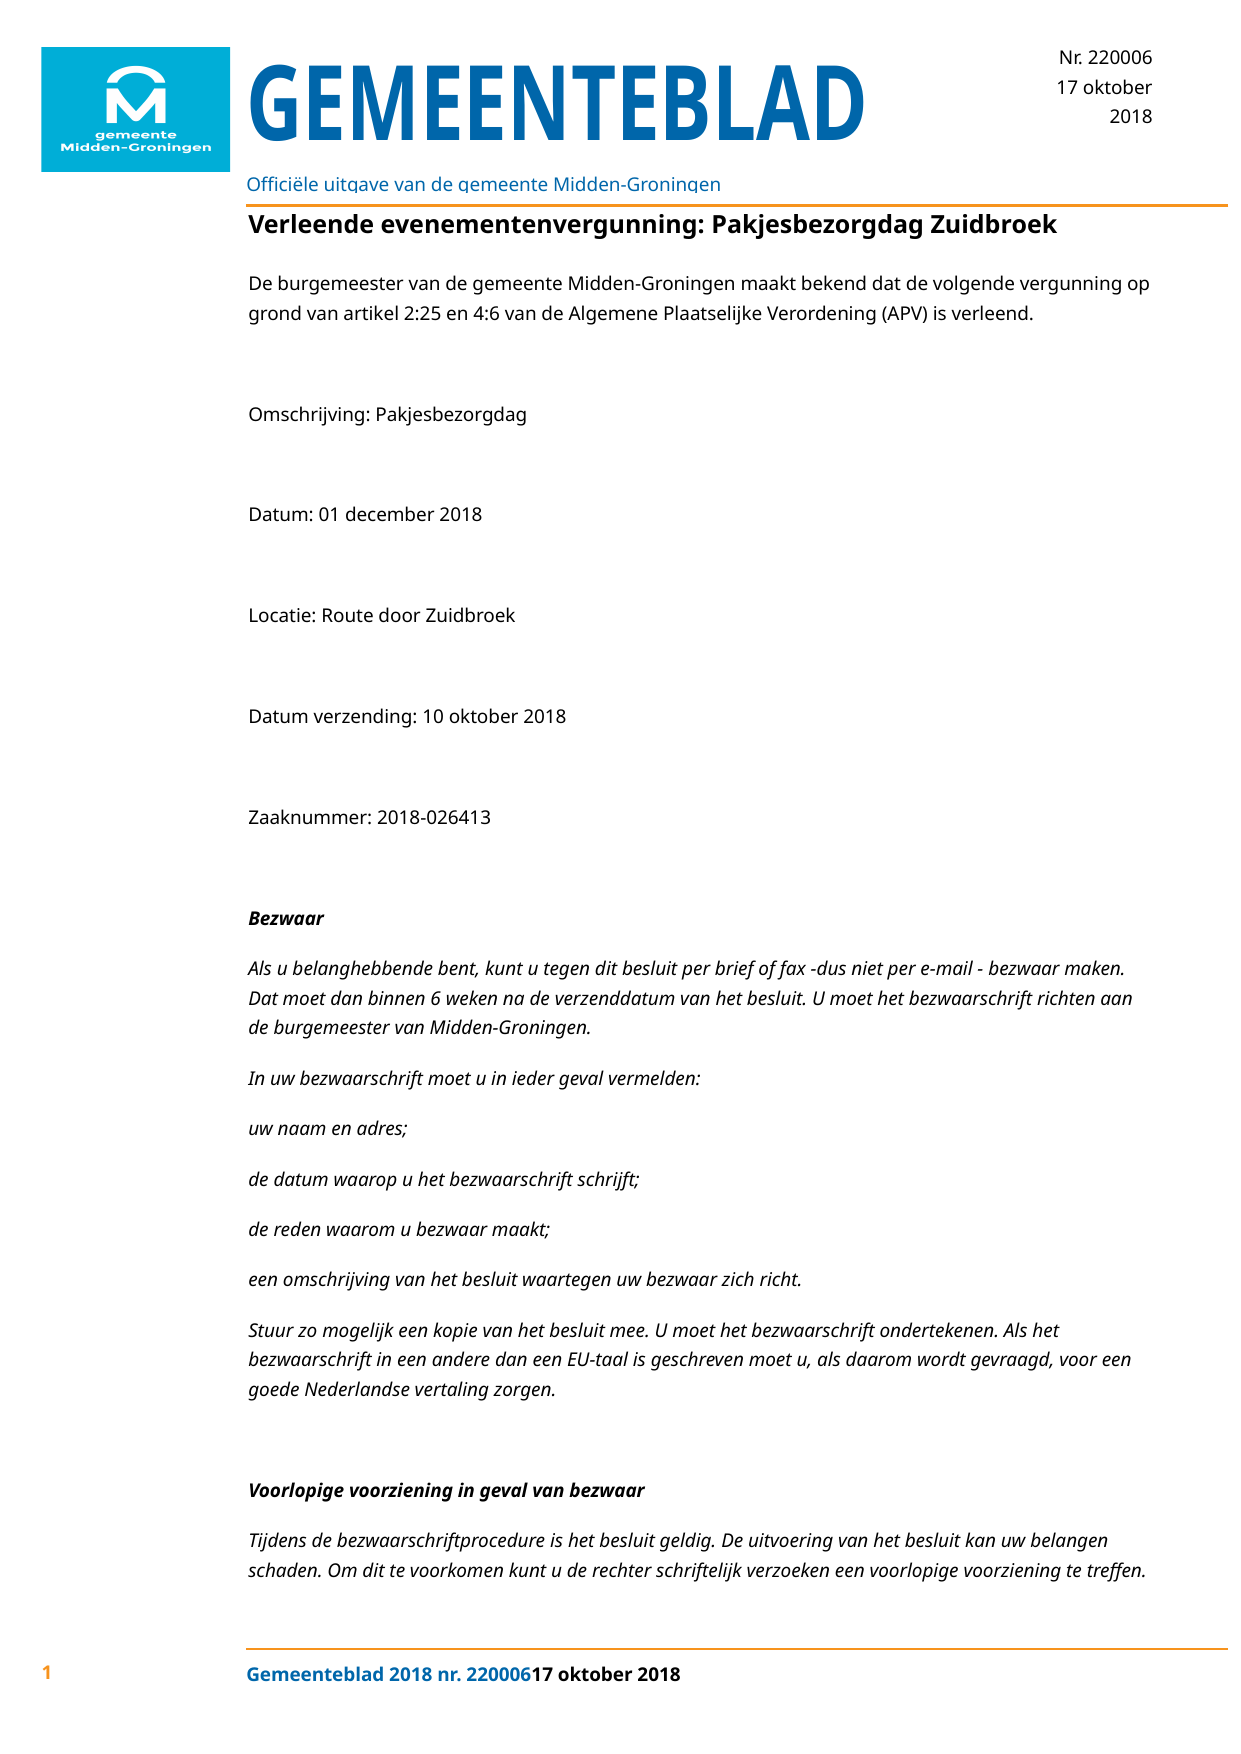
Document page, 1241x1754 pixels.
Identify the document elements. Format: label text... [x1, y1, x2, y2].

text Tijdens de bezwaarschriftprocedure is het besluit geldig. De uitvoering van het besluit kan uw belangen schaden. Om dit te voorkomen kunt u de rechter schriftelijk verzoeken een voorlopige voorziening te treffen. [248, 1527, 1152, 1583]
picture [184, 146, 190, 153]
picture [108, 66, 164, 82]
text de reden waarom u bezwaar maakt; [248, 1216, 1152, 1242]
text Datum: 01 december 2018 [248, 502, 1152, 527]
text Stuur zo mogelijk een kopie van het besluit mee. U moet het bezwaarschrift ondertekenen. Als het bezwaarschrift in een andere dan een EU-taal is geschreven moet u, als daarom wordt gevraagd, voor een goede Nederlandse vertaling zorgen. [248, 1317, 1152, 1402]
text de datum waarop u het bezwaarschrift schrijft; [248, 1166, 1152, 1191]
text een omschrijving van het besluit waartegen uw bezwaar zich richt. [248, 1267, 1152, 1292]
text Datum verzending: 10 oktober 2018 [248, 703, 1152, 729]
text Zaaknummer: 2018-026413 [248, 804, 1152, 830]
text Voorlopige voorziening in geval van bezwaar [248, 1477, 1152, 1503]
text Verleende evenementenvergunning: Pakjesbezorgdag Zuidbroek [248, 207, 1152, 241]
text Omschrijving: Pakjesbezorgdag [248, 401, 1152, 426]
text Als u belanghebbende bent, kunt u tegen dit besluit per brief of fax -dus niet per e-mail - bezwaar maken. Dat moet dan binnen 6 weken na de verzenddatum van het besluit. U moet het bezwaarschrift richten aan de burgemeester van Midden-Groningen. [248, 955, 1152, 1040]
text uw naam en adres; [248, 1115, 1152, 1141]
picture [107, 89, 165, 122]
text In uw bezwaarschrift moet u in ieder geval vermelden: [248, 1065, 1152, 1091]
text Bezwaar [248, 905, 1152, 931]
text Locatie: Route door Zuidbroek [248, 602, 1152, 628]
text De burgemeester van de gemeente Midden-Groningen maakt bekend dat de volgende vergunning op grond van artikel 2:25 en 4:6 van de Algemene Plaatselijke Verordening (APV) is verleend. [248, 270, 1152, 326]
